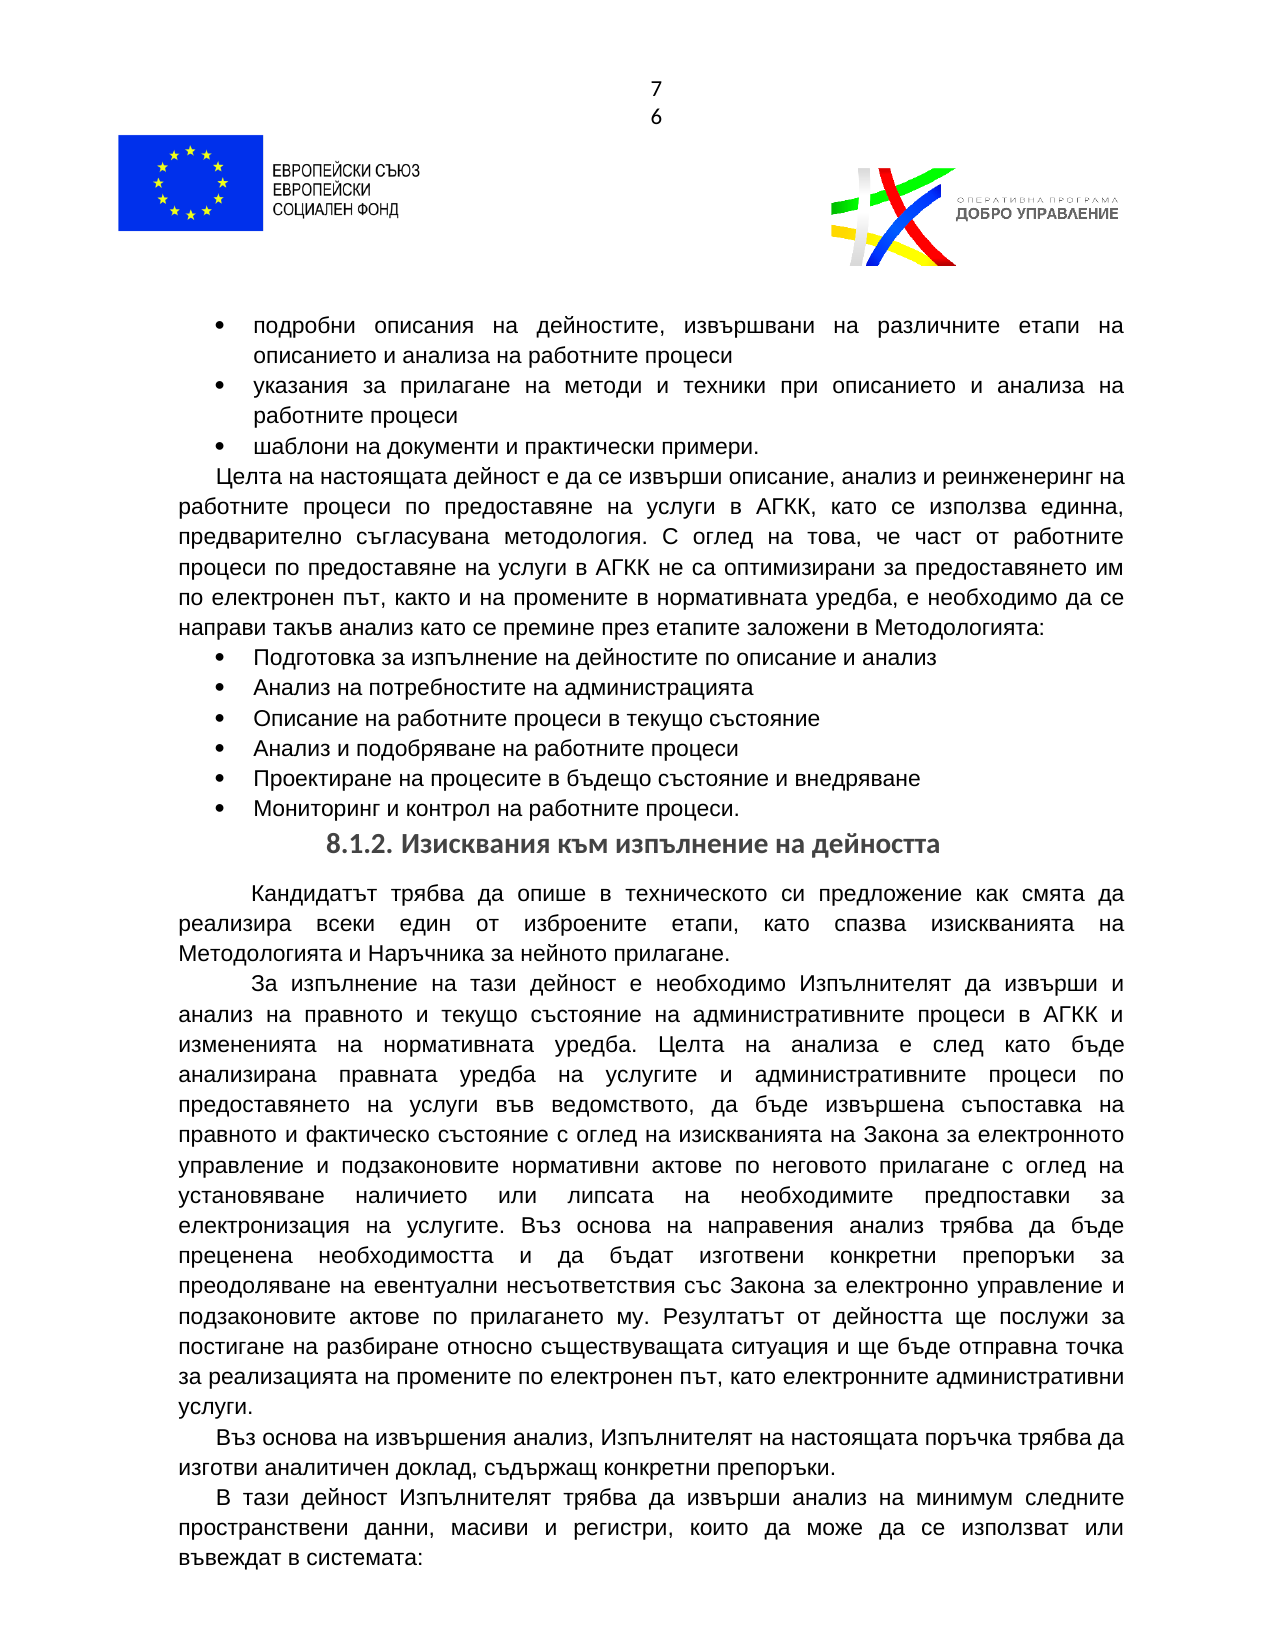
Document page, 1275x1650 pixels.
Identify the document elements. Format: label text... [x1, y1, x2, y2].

subtitle Изисквания към изпълнение на дейността [326, 825, 1125, 861]
list Анализ и подобряване на работните процеси [216, 735, 1125, 761]
text За изпълнение на тази дейност е необходимо Изпълнителят да извърши и анализ на правното и текущо състояние на административните процеси в АГКК и измененията на нормативната уредба. Целта на анализа е след като бъде анализирана правната уредба на услугите и административните процеси по предоставянето на услуги във ведомството, да бъде извършена съпоставка на правното и фактическо състояние с оглед на изискванията на Закона за електронното управление и подзаконовите нормативни актове по неговото прилагане с оглед на установяване наличието или липсата на необходимите предпоставки за електронизация на услугите. Въз основа на направения анализ трябва да бъде преценена необходимостта и да бъдат изготвени конкретни препоръки за преодоляване на евентуални несъответствия със Закона за електронно управление и подзаконовите актове по прилагането му. Резултатът от дейността ще послужи за постигане на разбиране относно съществуващата ситуация и ще бъде отправна точка за реализацията на промените по електронен път, като електронните административни услуги. [178, 970, 1125, 1419]
list Анализ на потребностите на администрацията [216, 674, 1125, 701]
list указания за прилагане на методи и техники при описанието и анализа на работните процеси [216, 372, 1125, 429]
list Мониторинг и контрол на работните процеси. [216, 795, 1125, 821]
text Кандидатът трябва да опише в техническото си предложение как смята да реализира всеки един от изброените етапи, като спазва изискванията на Методологията и Наръчника за нейното прилагане. [178, 880, 1125, 966]
text Въз основа на извършения анализ, Изпълнителят на настоящата поръчка трябва да изготви аналитичен доклад, съдържащ конкретни препоръки. [178, 1423, 1125, 1480]
list Описание на работните процеси в текущо състояние [216, 704, 1125, 731]
list Проектиране на процесите в бъдещо състояние и внедряване [216, 765, 1125, 791]
list шаблони на документи и практически примери. [216, 433, 1125, 459]
text В тази дейност Изпълнителят трябва да извърши анализ на минимум следните пространствени данни, масиви и регистри, които да може да се използват или въвеждат в системата: [178, 1484, 1125, 1571]
text Целта на настоящата дейност е да се извърши описание, анализ и реинженеринг на работните процеси по предоставяне на услуги в АГКК, като се използва единна, предварително съгласувана методология. С оглед на това, че част от работните процеси по предоставяне на услуги в АГКК не са оптимизирани за предоставянето им по електронен път, както и на промените в нормативната уредба, е необходимо да се направи такъв анализ като се премине през етапите заложени в Методологията: [178, 463, 1125, 640]
list подробни описания на дейностите, извършвани на различните етапи на описанието и анализа на работните процеси [216, 312, 1125, 368]
list Подготовка за изпълнение на дейностите по описание и анализ [216, 644, 1125, 670]
